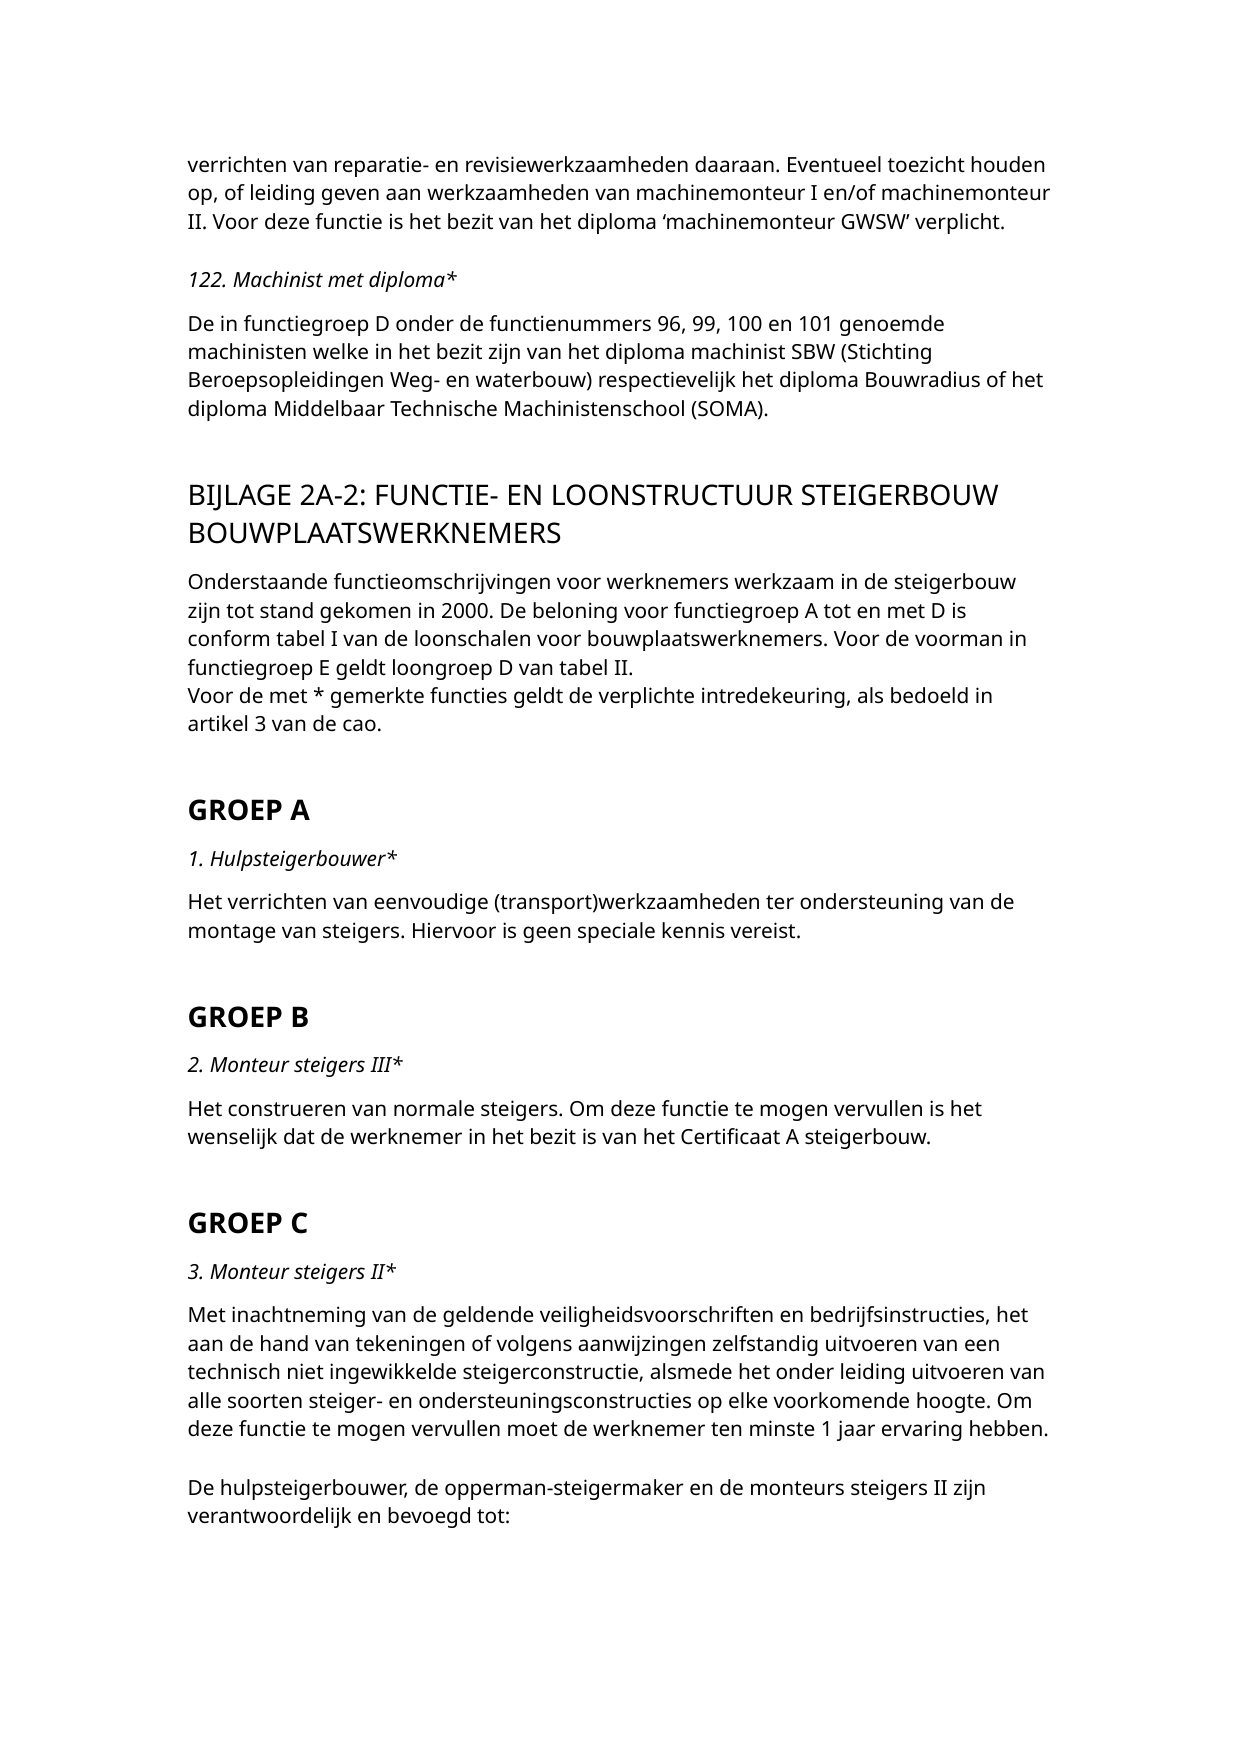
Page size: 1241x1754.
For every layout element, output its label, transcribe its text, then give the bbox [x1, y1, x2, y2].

text 122. Machinist met diploma* [187, 265, 1053, 294]
text Onderstaande functieomschrijvingen voor werknemers werkzaam in de steigerbouw zijn tot stand gekomen in 2000. De beloning voor functiegroep A tot en met D is conform tabel I van de loonschalen voor bouwplaatswerknemers. Voor de voorman in functiegroep E geldt loongroep D van tabel II. [187, 567, 1053, 681]
text 2. Monteur steigers III* [187, 1051, 1053, 1079]
text 1. Hulpsteigerbouwer* [187, 844, 1053, 872]
subtitle BIJLAGE 2A-2: FUNCTIE- EN LOONSTRUCTUUR STEIGERBOUW BOUWPLAATSWERKNEMERS [187, 475, 1053, 552]
text De hulpsteigerbouwer, de opperman-steigermaker en de monteurs steigers II zijn verantwoordelijk en bevoegd tot: [187, 1473, 1053, 1529]
text Het construeren van normale steigers. Om deze functie te mogen vervullen is het wenselijk dat de werknemer in het bezit is van het Certificaat A steigerbouw. [187, 1094, 1053, 1151]
text Voor de met * gemerkte functies geldt de verplichte intredekeuring, als bedoeld in artikel 3 van de cao. [187, 681, 1053, 738]
subtitle GROEP C [187, 1203, 1053, 1242]
text Het verrichten van eenvoudige (transport)werkzaamheden ter ondersteuning van de montage van steigers. Hiervoor is geen speciale kennis vereist. [187, 887, 1053, 944]
text De in functiegroep D onder de functienummers 96, 99, 100 en 101 genoemde machinisten welke in het bezit zijn van het diploma machinist SBW (Stichting Beroepsopleidingen Weg- en waterbouw) respectievelijk het diploma Bouwradius of het diploma Middelbaar Technische Machinistenschool (SOMA). [187, 309, 1053, 422]
text Met inachtneming van de geldende veiligheidsvoorschriften en bedrijfsinstructies, het aan de hand van tekeningen of volgens aanwijzingen zelfstandig uitvoeren van een technisch niet ingewikkelde steigerconstructie, alsmede het onder leiding uitvoeren van alle soorten steiger- en ondersteuningsconstructies op elke voorkomende hoogte. Om deze functie te mogen vervullen moet de werknemer ten minste 1 jaar ervaring hebben. [187, 1300, 1053, 1443]
text 3. Monteur steigers II* [187, 1257, 1053, 1285]
subtitle GROEP B [187, 997, 1053, 1036]
subtitle GROEP A [187, 790, 1053, 829]
text verrichten van reparatie- en revisiewerkzaamheden daaraan. Eventueel toezicht houden op, of leiding geven aan werkzaamheden van machinemonteur I en/of machinemonteur II. Voor deze functie is het bezit van het diploma ‘machinemonteur GWSW’ verplicht. [187, 150, 1053, 235]
